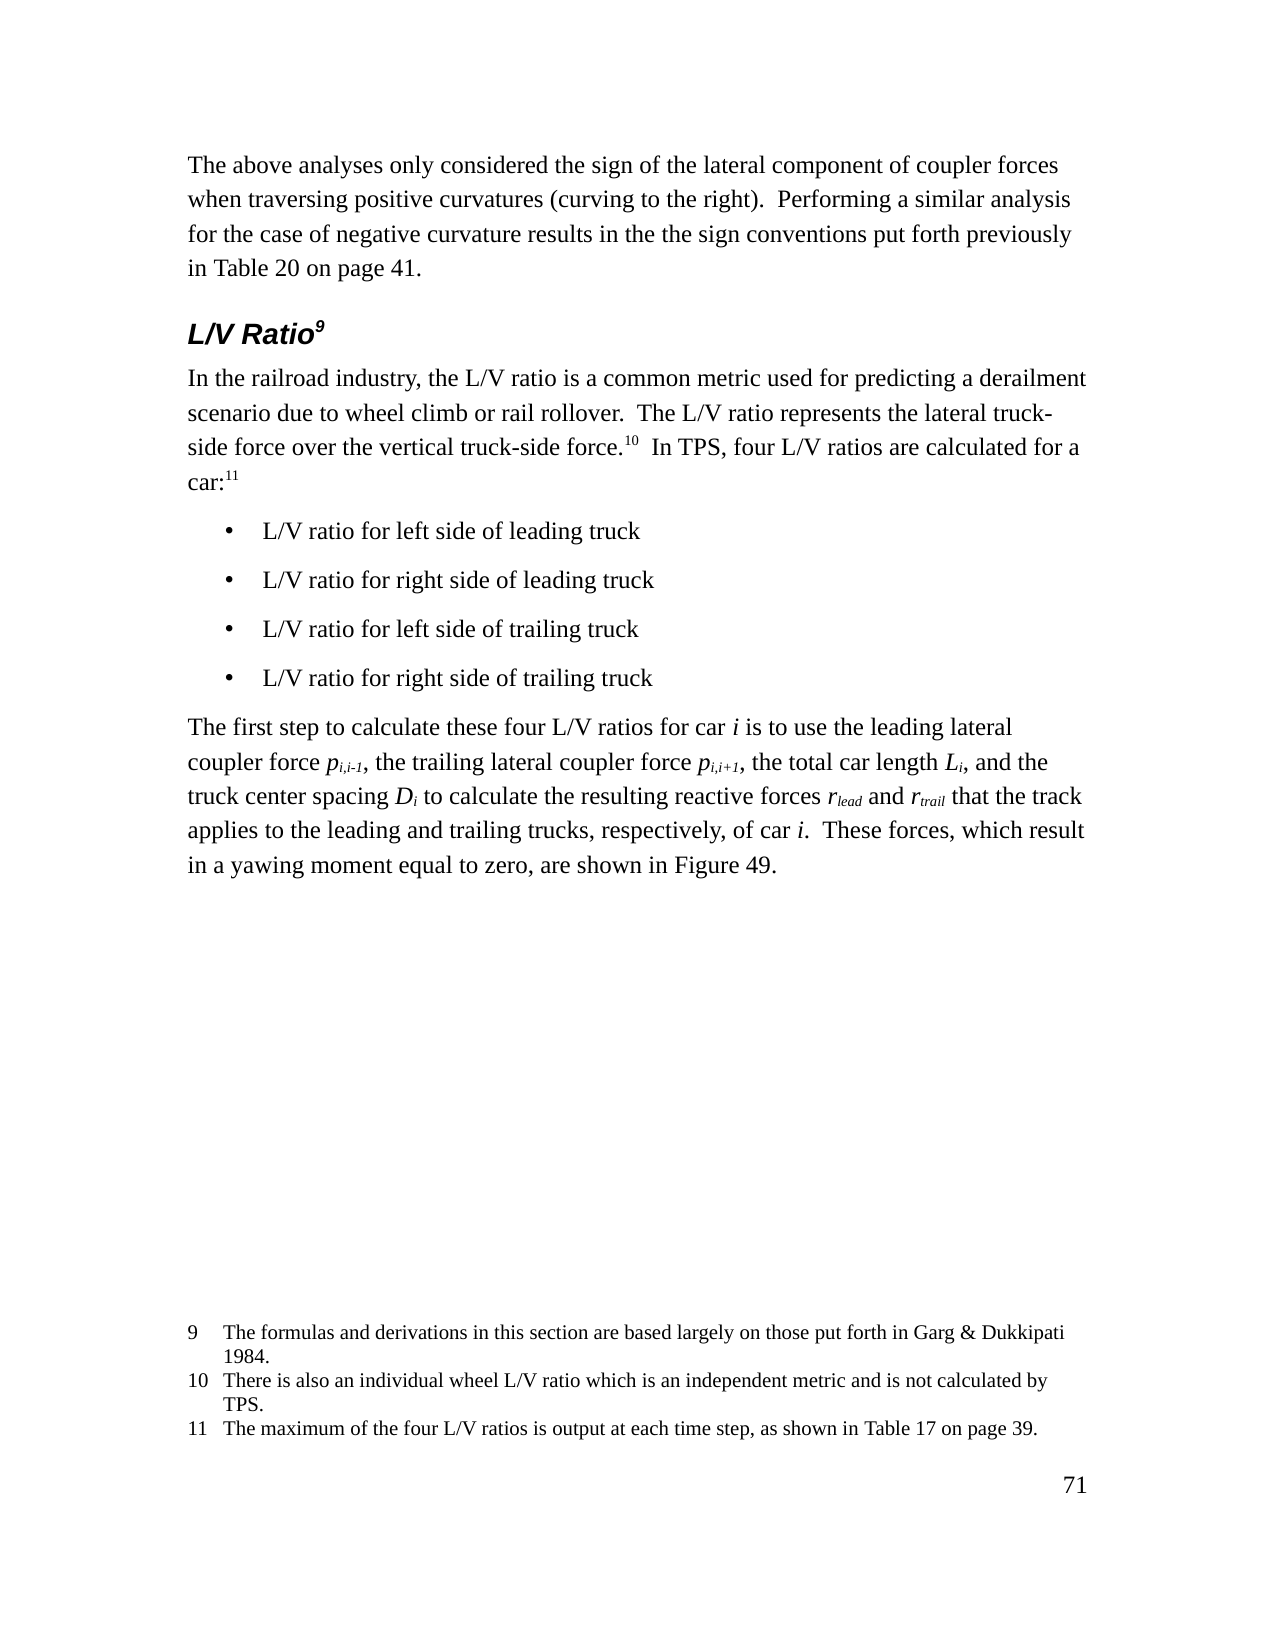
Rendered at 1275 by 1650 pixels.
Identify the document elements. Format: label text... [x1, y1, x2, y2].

text The maximum of the four L/V ratios is output at each time step, as shown in Table 17 on page 39. [187, 1416, 1087, 1440]
text The above analyses only considered the sign of the lateral component of coupler forces when traversing positive curvatures (curving to the right). Performing a similar analysis for the case of negative curvature results in the the sign conventions put forth previously in Table 20 on page 41. [187, 150, 1087, 282]
list L/V ratio for left side of trailing truck [225, 614, 1087, 643]
text The first step to calculate these four L/V ratios for car i is to use the leading lateral coupler force pi,i-1, the trailing lateral coupler force pi,i+1, the total car length Li, and the truck center spacing Di to calculate the resulting reactive forces rlead and rtrail that the track applies to the leading and trailing trucks, respectively, of car i. These forces, which result in a yawing moment equal to zero, are shown in Figure 49. [187, 712, 1087, 879]
text The formulas and derivations in this section are based largely on those put forth in Garg & Dukkipati 1984. [187, 1320, 1087, 1368]
list L/V ratio for right side of leading truck [225, 565, 1087, 594]
list L/V ratio for right side of trailing truck [225, 663, 1087, 692]
text There is also an individual wheel L/V ratio which is an independent metric and is not calculated by TPS. [187, 1368, 1087, 1416]
text In the railroad industry, the L/V ratio is a common metric used for predicting a derailment scenario due to wheel climb or rail rollover. The L/V ratio represents the lateral truck-side force over the vertical truck-side force. In TPS, four L/V ratios are calculated for a car: [187, 363, 1087, 496]
list L/V ratio for left side of leading truck [225, 516, 1087, 544]
subtitle L/V Ratio [187, 317, 1087, 351]
